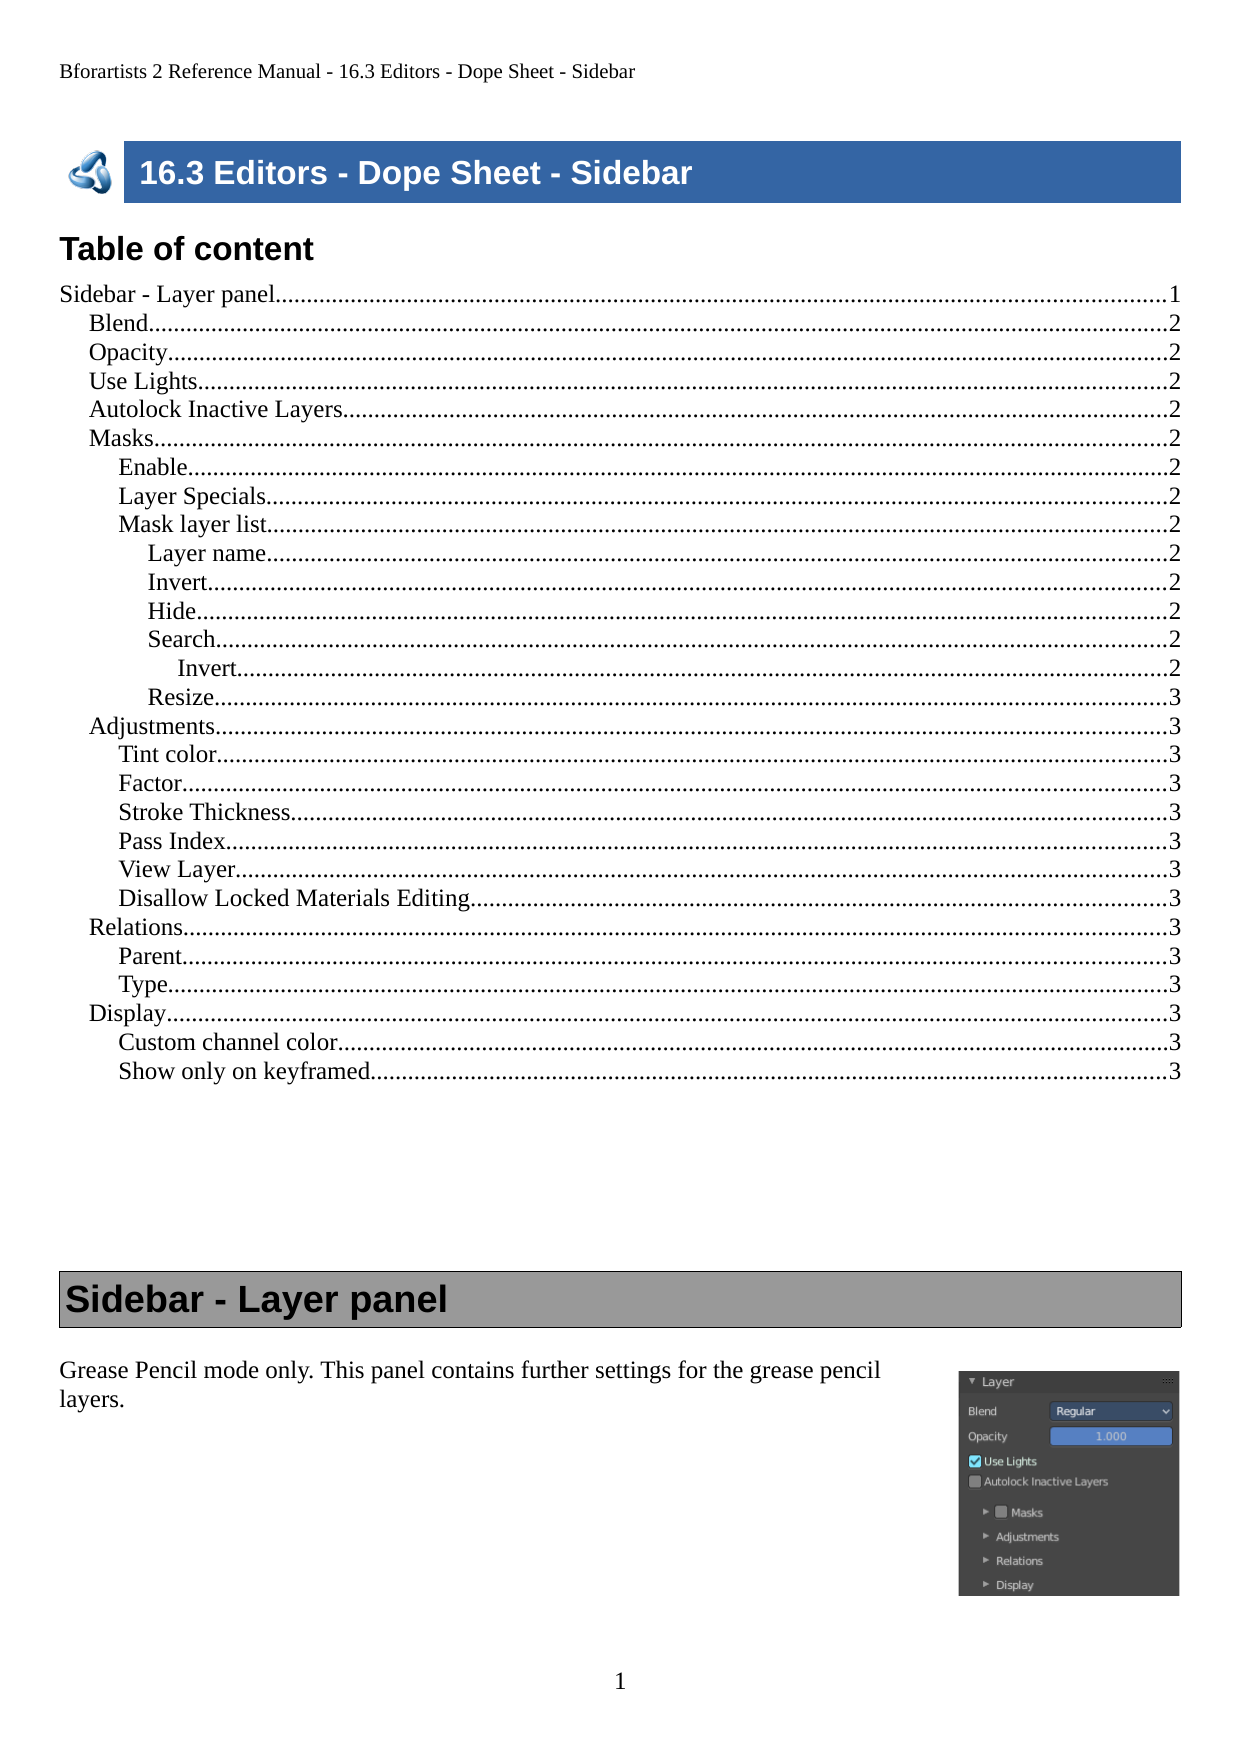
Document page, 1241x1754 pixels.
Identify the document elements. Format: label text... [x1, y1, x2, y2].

text Sidebar - Layer panel 1 [59, 279, 1181, 308]
text Stroke Thickness 3 [118, 797, 1181, 826]
text Relations 3 [88, 912, 1181, 941]
table_header Sidebar - Layer panel [60, 1272, 1181, 1327]
text Hide 2 [147, 596, 1181, 624]
text Adjustments 3 [88, 711, 1181, 739]
text Blend 2 [88, 308, 1181, 337]
text Layer Specials 2 [118, 481, 1181, 509]
text Use Lights 2 [88, 366, 1181, 394]
text Layer name 2 [147, 538, 1181, 567]
text Grease Pencil mode only. This panel contains further settings for the grease pencil layers. [59, 1356, 1181, 1413]
text Search 2 [147, 624, 1181, 653]
text Autolock Inactive Layers 2 [88, 394, 1181, 423]
table_header 16.3 Editors - Dope Sheet - Sidebar [124, 141, 1181, 203]
text Invert 2 [147, 567, 1181, 596]
picture [65, 147, 114, 197]
text Factor 3 [118, 768, 1181, 797]
text Pass Index 3 [118, 826, 1181, 854]
picture [958, 1371, 1180, 1596]
text Mask layer list 2 [118, 509, 1181, 538]
text Opacity 2 [88, 337, 1181, 366]
text Parent 3 [118, 941, 1181, 969]
text Custom channel color 3 [118, 1027, 1181, 1056]
text Disallow Locked Materials Editing 3 [118, 883, 1181, 912]
text Enable 2 [118, 452, 1181, 481]
text Resize 3 [147, 682, 1181, 711]
text View Layer 3 [118, 854, 1181, 883]
subtitle Table of content [59, 228, 1181, 267]
text Masks 2 [88, 423, 1181, 452]
text Tint color 3 [118, 739, 1181, 768]
text Display 3 [88, 998, 1181, 1027]
table_header [59, 141, 124, 203]
text Type 3 [118, 969, 1181, 998]
text Show only on keyframed 3 [118, 1056, 1181, 1084]
text Invert 2 [177, 653, 1181, 682]
